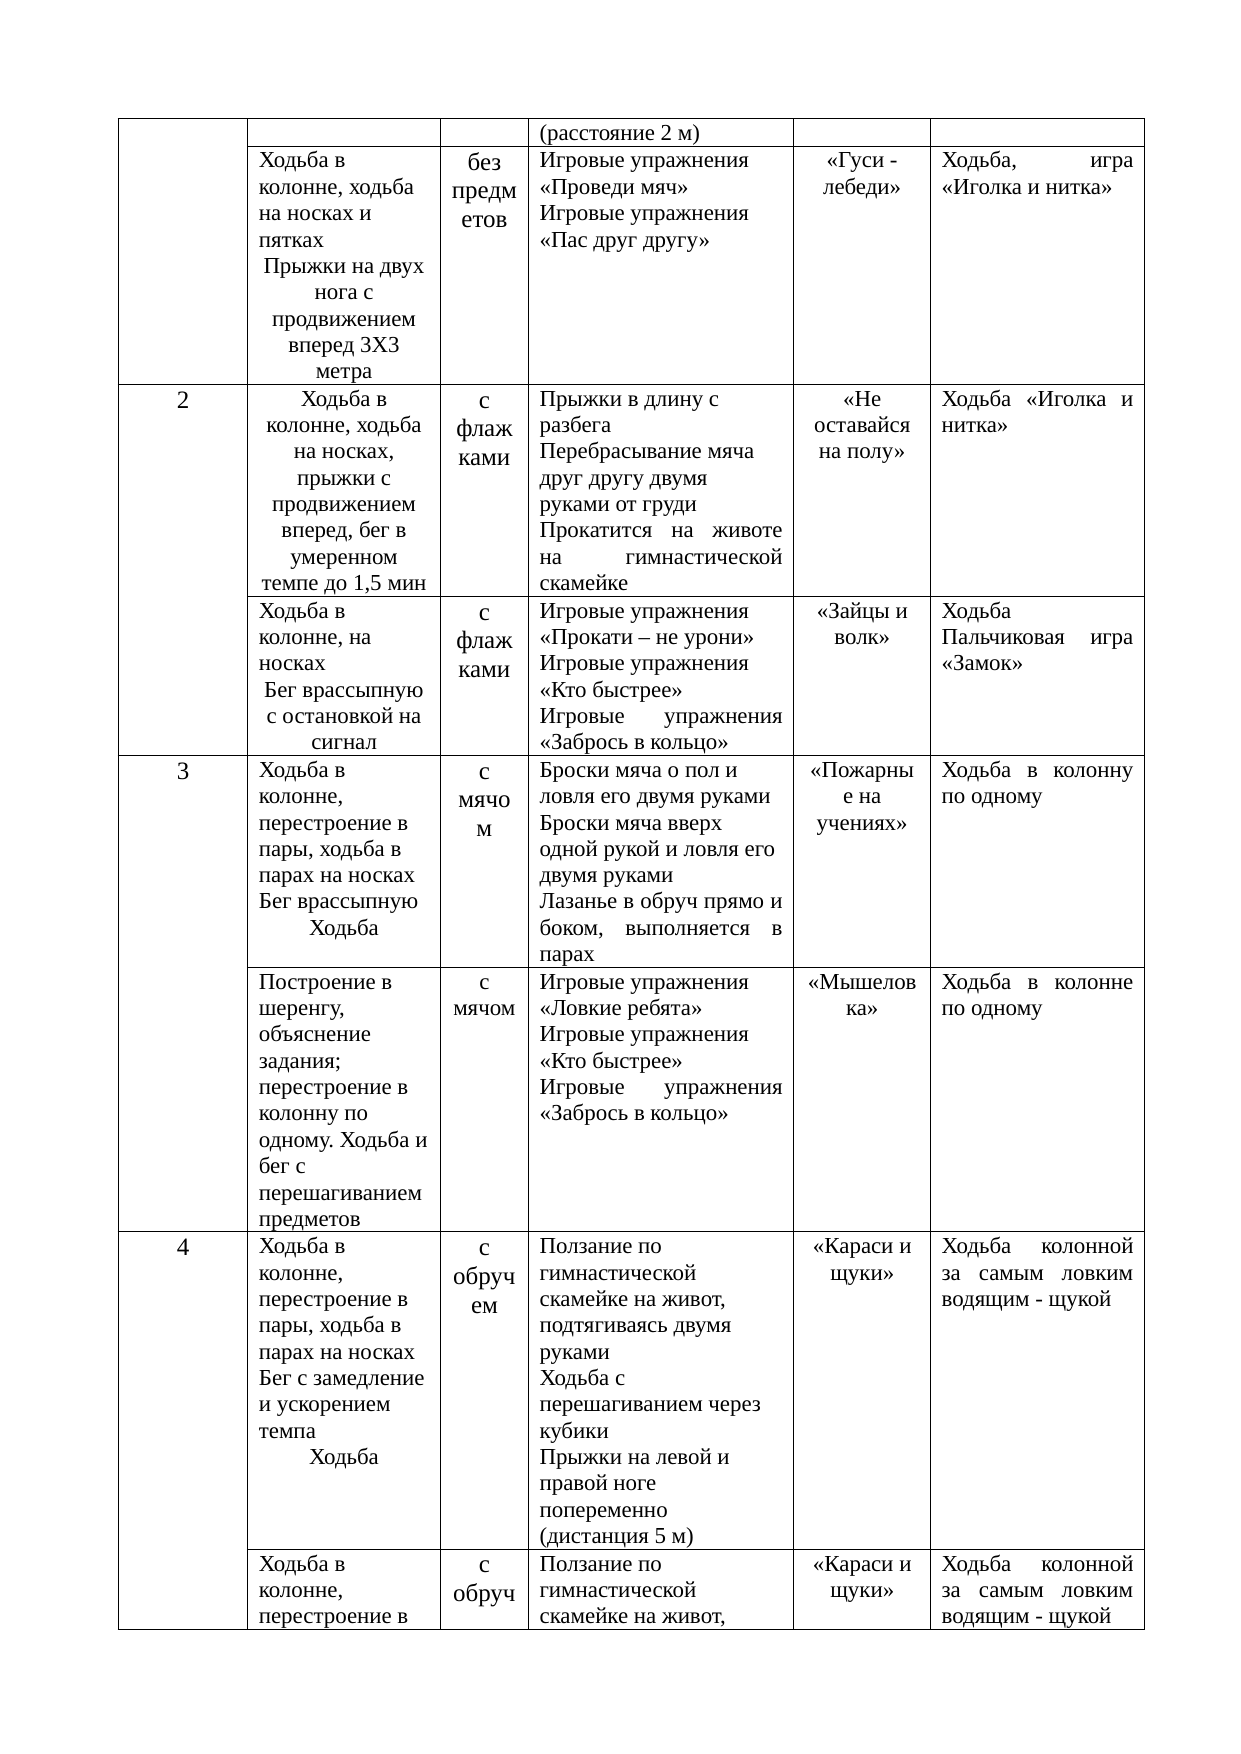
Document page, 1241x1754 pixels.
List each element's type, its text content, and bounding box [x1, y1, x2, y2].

table_cell Ходьба в колонне, перестроение в пары, ходьба в парах на носках Бег с замедление и ускорением темпа Ходьба [248, 1232, 440, 1548]
table_cell 4 [119, 1232, 247, 1629]
table_cell Ползание по гимнастической скамейке на живот, [529, 1550, 793, 1629]
table_cell «Мышеловка» [794, 968, 930, 1231]
table_cell Ходьба в колонне, ходьба на носках, прыжки с продвижением вперед, бег в умеренном темпе до 1,5 мин [248, 385, 440, 596]
table_cell 2 [119, 385, 247, 755]
table_cell [441, 119, 528, 146]
table_cell Ходьба «Иголка и нитка» [931, 385, 1144, 596]
table_cell [119, 119, 247, 384]
table_cell Игровые упражнения «Проведи мяч» Игровые упражнения «Пас друг другу» [529, 147, 793, 384]
table_cell «Пожарные на учениях» [794, 756, 930, 967]
table_cell Построение в шеренгу, объяснение задания; перестроение в колонну по одному. Ходьба и бег с перешагиванием предметов [248, 968, 440, 1231]
table_cell Ходьба в колонну по одному [931, 756, 1144, 967]
table_cell Игровые упражнения «Ловкие ребята» Игровые упражнения «Кто быстрее» Игровые упражнения «Забрось в кольцо» [529, 968, 793, 1231]
table_cell [248, 119, 440, 146]
table_cell 3 [119, 756, 247, 1231]
table_cell «Не оставайся на полу» [794, 385, 930, 596]
table_cell Броски мяча о пол и ловля его двумя руками Броски мяча вверх одной рукой и ловля его двумя руками Лазанье в обруч прямо и боком, выполняется в парах [529, 756, 793, 967]
table_cell [931, 119, 1144, 146]
table_cell с мячом [441, 968, 528, 1231]
table_cell [794, 119, 930, 146]
table_cell с флажками [441, 385, 528, 596]
table_cell без предметов [441, 147, 528, 384]
table_cell с флажками [441, 597, 528, 755]
table_cell Ходьба, игра «Иголка и нитка» [931, 147, 1144, 384]
table_cell Ходьба в колонне, ходьба на носках и пятках Прыжки на двух нога с продвижением вперед 3Х3 метра [248, 147, 440, 384]
table_cell Ползание по гимнастической скамейке на живот, подтягиваясь двумя руками Ходьба с перешагиванием через кубики Прыжки на левой и правой ноге попеременно (дистанция 5 м) [529, 1232, 793, 1548]
table_cell с мячом [441, 756, 528, 967]
table_cell Ходьба в колонне по одному [931, 968, 1144, 1231]
table_cell «Зайцы и волк» [794, 597, 930, 755]
table_cell Ходьба колонной за самым ловким водящим - щукой [931, 1232, 1144, 1548]
table_cell Ходьба в колонне, на носках Бег врассыпную с остановкой на сигнал [248, 597, 440, 755]
table_cell Прыжки в длину с разбега Перебрасывание мяча друг другу двумя руками от груди Прокатится на животе на гимнастической скамейке [529, 385, 793, 596]
table_cell с обручем [441, 1232, 528, 1548]
table_cell Игровые упражнения «Прокати – не урони» Игровые упражнения «Кто быстрее» Игровые упражнения «Забрось в кольцо» [529, 597, 793, 755]
table_cell «Гуси - лебеди» [794, 147, 930, 384]
table_cell Ходьба Пальчиковая игра «Замок» [931, 597, 1144, 755]
table_cell «Караси и щуки» [794, 1550, 930, 1629]
table_cell Ходьба в колонне, перестроение в пары, ходьба в парах на носках Бег врассыпную Ходьба [248, 756, 440, 967]
table_cell Ходьба в колонне, перестроение в [248, 1550, 440, 1629]
table_cell Ходьба колонной за самым ловким водящим - щукой [931, 1550, 1144, 1629]
table_cell с обруч [441, 1550, 528, 1629]
table_cell «Караси и щуки» [794, 1232, 930, 1548]
table_cell (расстояние 2 м) [529, 119, 793, 146]
